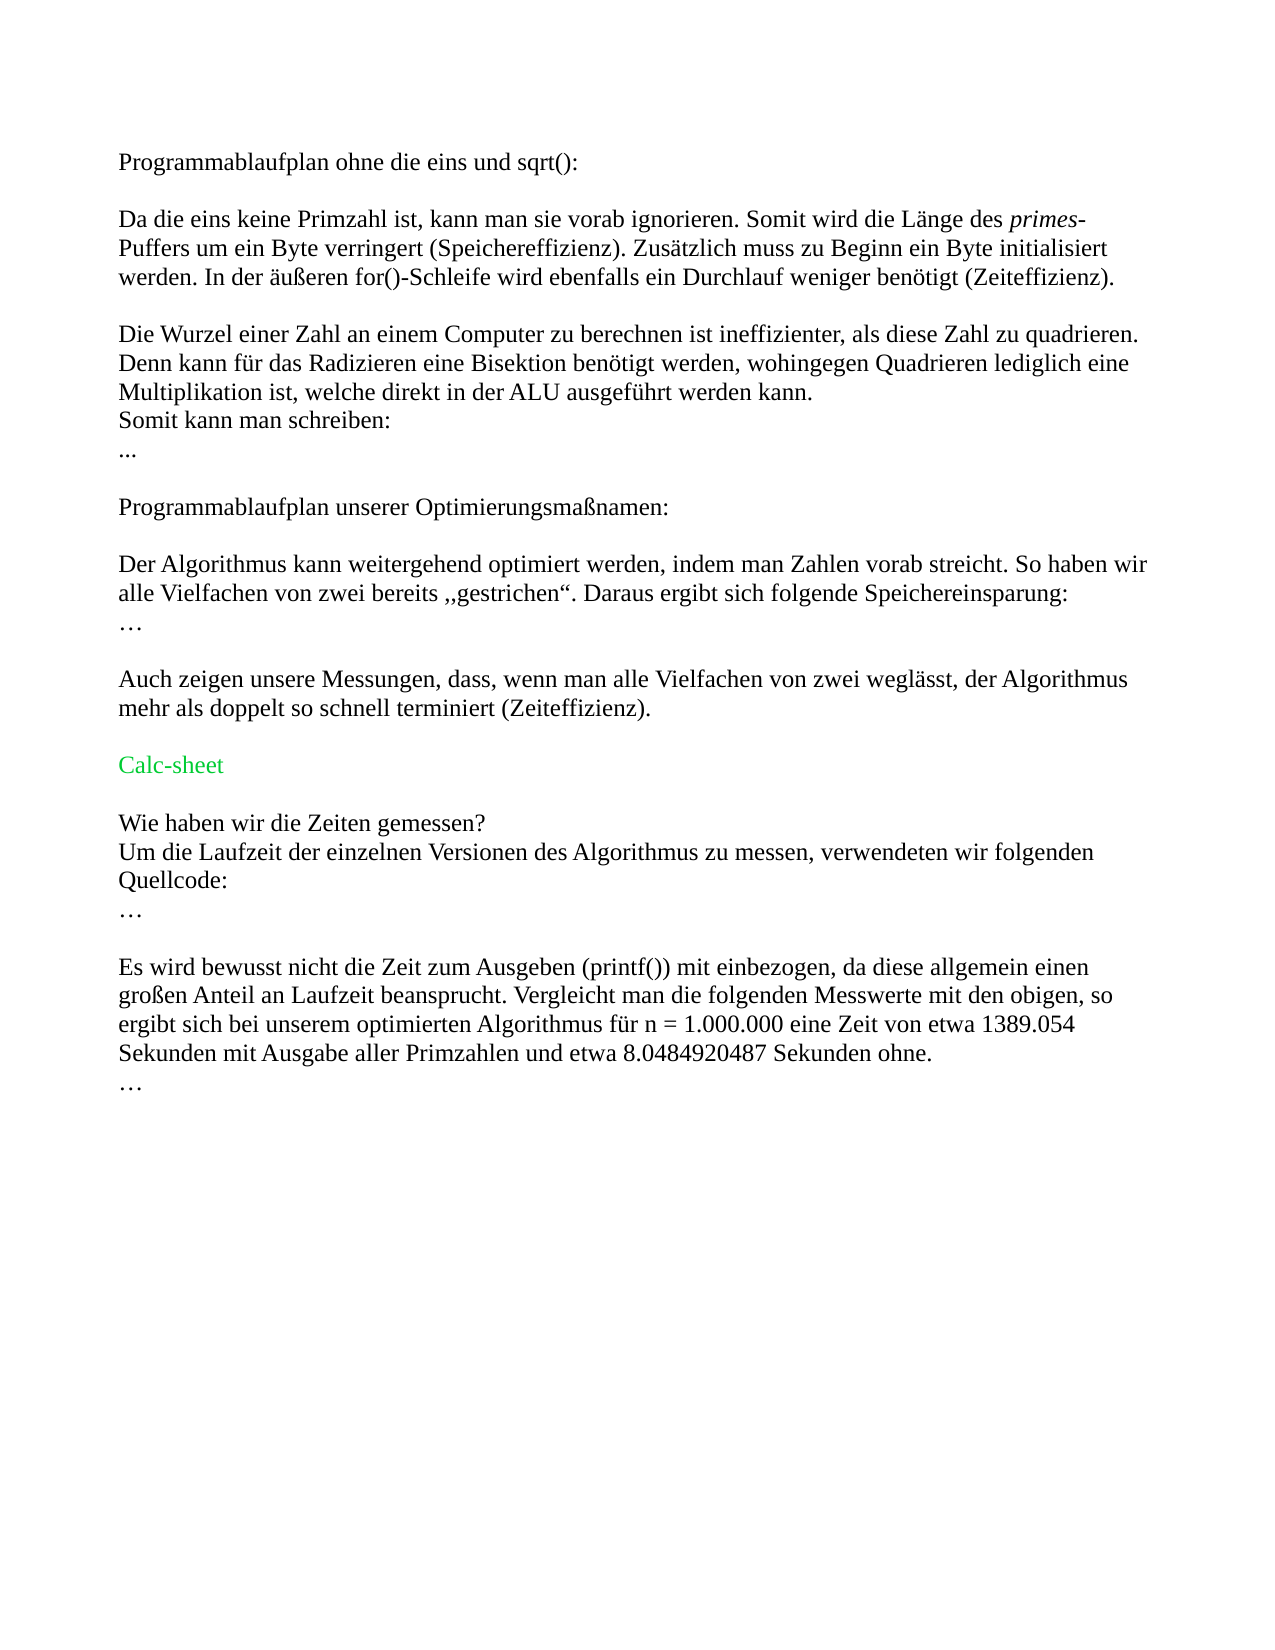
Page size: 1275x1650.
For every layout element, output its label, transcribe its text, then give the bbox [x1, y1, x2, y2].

list Wie haben wir die Zeiten gemessen? [118, 808, 1157, 837]
list Da die eins keine Primzahl ist, kann man sie vorab ignorieren. Somit wird die Länge des primes-Puffers um ein Byte verringert (Speichereffizienz). Zusätzlich muss zu Beginn ein Byte initialisiert werden. In der äußeren for()-Schleife wird ebenfalls ein Durchlauf weniger benötigt (Zeiteffizienz). [118, 204, 1157, 291]
list … [118, 894, 1157, 923]
list Programmablaufplan unserer Optimierungsmaßnamen: [118, 492, 1157, 521]
list Es wird bewusst nicht die Zeit zum Ausgeben (printf()) mit einbezogen, da diese allgemein einen großen Anteil an Laufzeit beansprucht. Vergleicht man die folgenden Messwerte mit den obigen, so ergibt sich bei unserem optimierten Algorithmus für n = 1.000.000 eine Zeit von etwa 1389.054 Sekunden mit Ausgabe aller Primzahlen und etwa 8.0484920487 Sekunden ohne. [118, 952, 1157, 1067]
list Somit kann man schreiben: [118, 406, 1157, 434]
list Auch zeigen unsere Messungen, dass, wenn man alle Vielfachen von zwei weglässt, der Algorithmus mehr als doppelt so schnell terminiert (Zeiteffizienz). [118, 664, 1157, 722]
list … [118, 607, 1157, 636]
list Calc-sheet [118, 751, 1157, 779]
list Um die Laufzeit der einzelnen Versionen des Algorithmus zu messen, verwendeten wir folgenden Quellcode: [118, 837, 1157, 894]
list Die Wurzel einer Zahl an einem Computer zu berechnen ist ineffizienter, als diese Zahl zu quadrieren. [118, 319, 1157, 348]
list … [118, 1067, 1157, 1096]
list Denn kann für das Radizieren eine Bisektion benötigt werden, wohingegen Quadrieren lediglich eine Multiplikation ist, welche direkt in der ALU ausgeführt werden kann. [118, 348, 1157, 406]
list Der Algorithmus kann weitergehend optimiert werden, indem man Zahlen vorab streicht. So haben wir alle Vielfachen von zwei bereits ,,gestrichen“. Daraus ergibt sich folgende Speichereinsparung: [118, 549, 1157, 607]
list ... [118, 434, 1157, 463]
list Programmablaufplan ohne die eins und sqrt(): [118, 147, 1157, 176]
